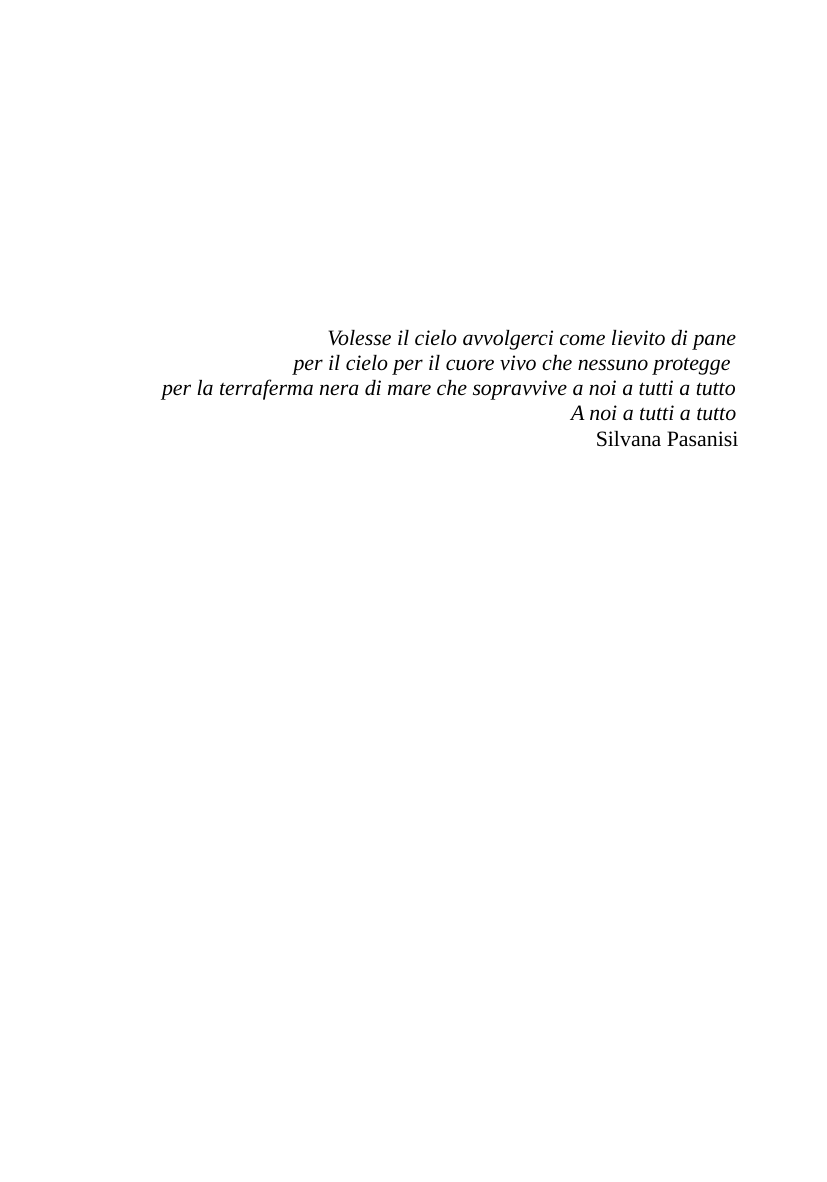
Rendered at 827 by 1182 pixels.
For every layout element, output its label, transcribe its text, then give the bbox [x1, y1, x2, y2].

text Volesse il cielo avvolgerci come lievito di pane [88, 325, 738, 350]
text per il cielo per il cuore vivo che nessuno protegge [88, 350, 738, 375]
text Silvana Pasanisi [88, 426, 738, 451]
text A noi a tutti a tutto [88, 400, 738, 426]
text per la terraferma nera di mare che sopravvive a noi a tutti a tutto [88, 375, 738, 400]
